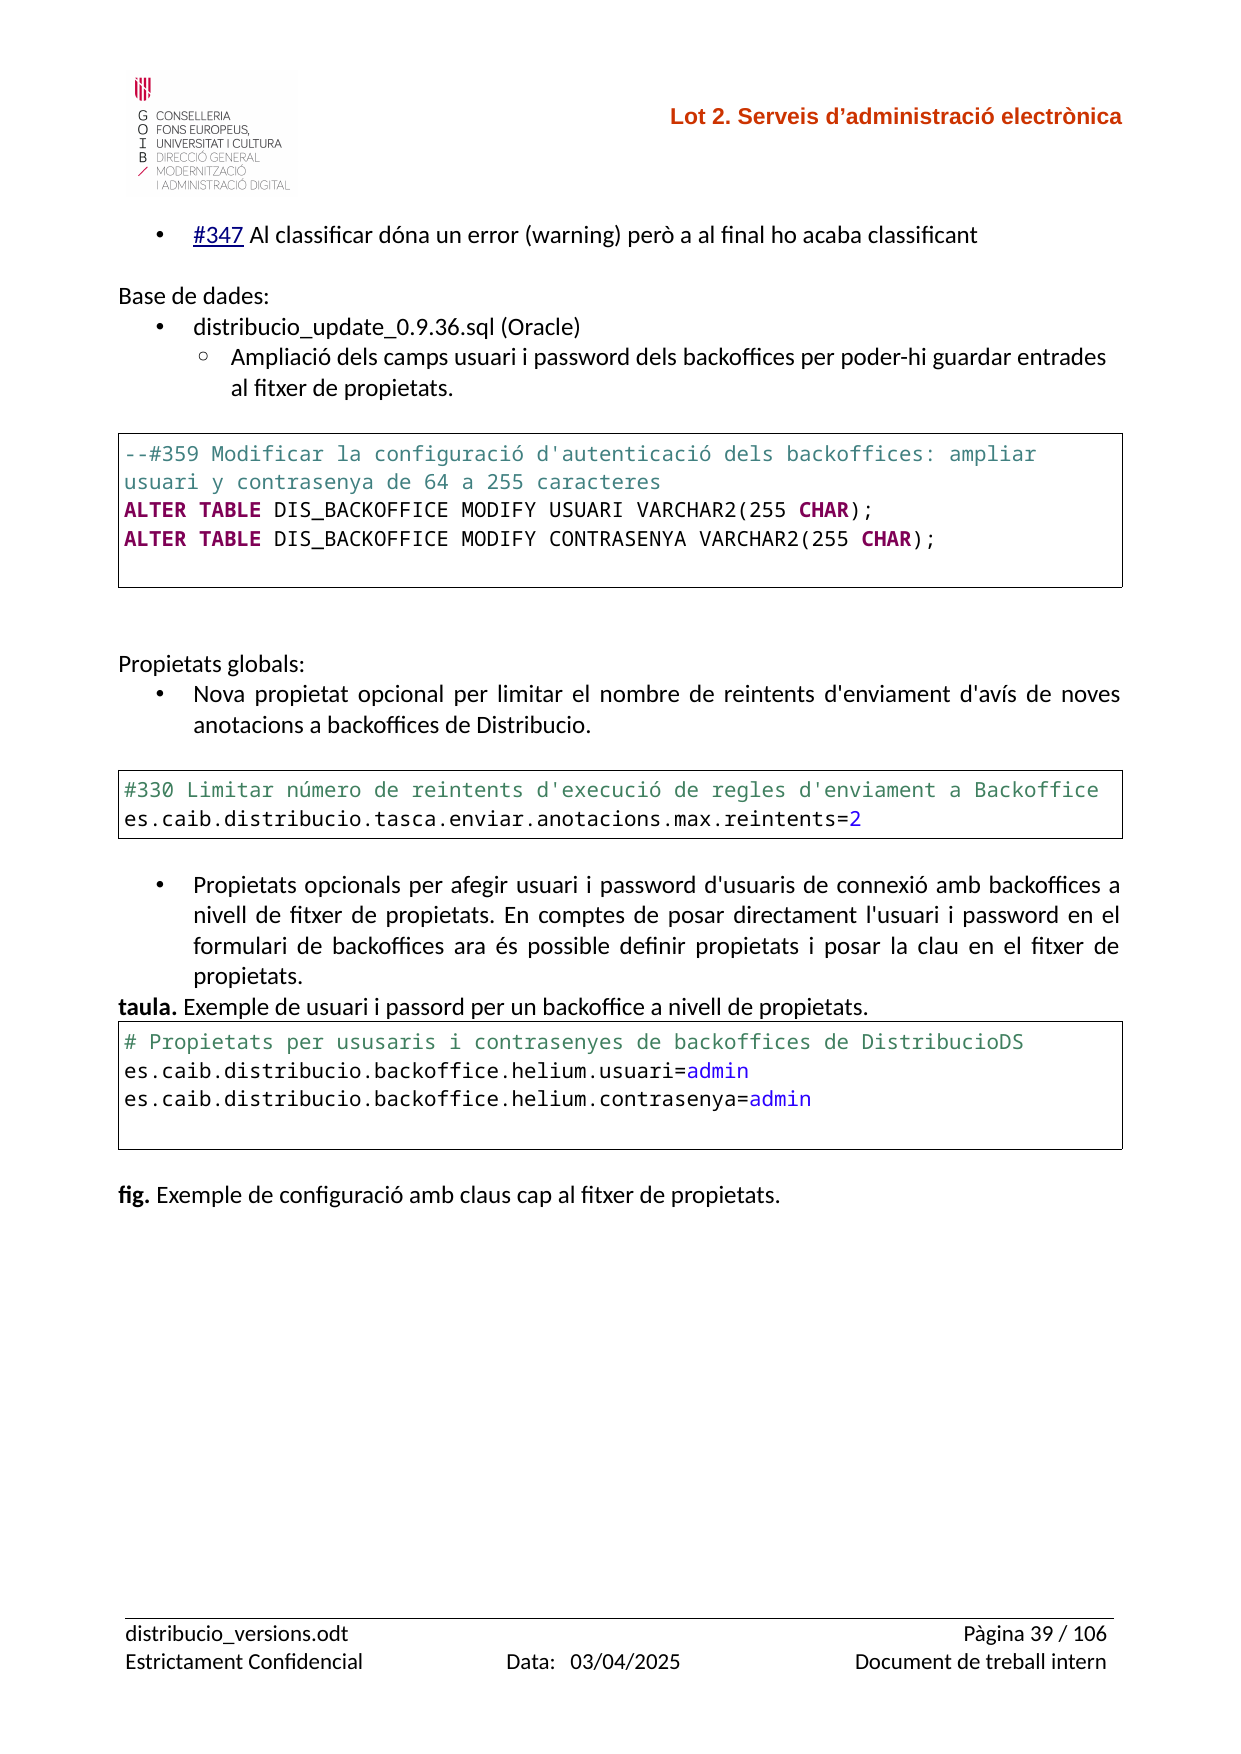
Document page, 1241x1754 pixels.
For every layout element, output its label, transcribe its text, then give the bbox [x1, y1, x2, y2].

list Propietats opcionals per afegir usuari i password d'usuaris de connexió amb backoffices a nivell de fitxer de propietats. En comptes de posar directament l'usuari i password en el formulari de backoffices ara és possible definir propietats i posar la clau en el fitxer de propietats. [156, 869, 1122, 991]
table_header # Propietats per ususaris i contrasenyes de backoffices de DistribucioDS es.caib.distribucio.backoffice.helium.usuari=admin es.caib.distribucio.backoffice.helium.contrasenya=admin [119, 1022, 1122, 1149]
table_header --#359 Modificar la configuració d'autenticació dels backoffices: ampliar usuari y contrasenya de 64 a 255 caracteres ALTER TABLE DIS_BACKOFFICE MODIFY USUARI VARCHAR2(255 CHAR); ALTER TABLE DIS_BACKOFFICE MODIFY CONTRASENYA VARCHAR2(255 CHAR); [119, 434, 1122, 587]
text fig. Exemple de configuració amb claus cap al fitxer de propietats. [118, 1179, 1122, 1210]
text Propietats globals: [118, 648, 1122, 678]
text Base de dades: [118, 280, 1122, 311]
list distribucio_update_0.9.36.sql (Oracle) [156, 311, 1122, 341]
list #347 Al classificar dóna un error (warning) però a al final ho acaba classificant [156, 219, 1122, 250]
list Ampliació dels camps usuari i password dels backoffices per poder-hi guardar entrades al fitxer de propietats. [193, 341, 1122, 402]
text taula. Exemple de usuari i passord per un backoffice a nivell de propietats. [118, 991, 1122, 1021]
picture [126, 70, 299, 197]
list Nova propietat opcional per limitar el nombre de reintents d'enviament d'avís de noves anotacions a backoffices de Distribucio. [156, 678, 1122, 739]
table_header #330 Limitar número de reintents d'execució de regles d'enviament a Backoffice es.caib.distribucio.tasca.enviar.anotacions.max.reintents=2 [119, 771, 1122, 838]
